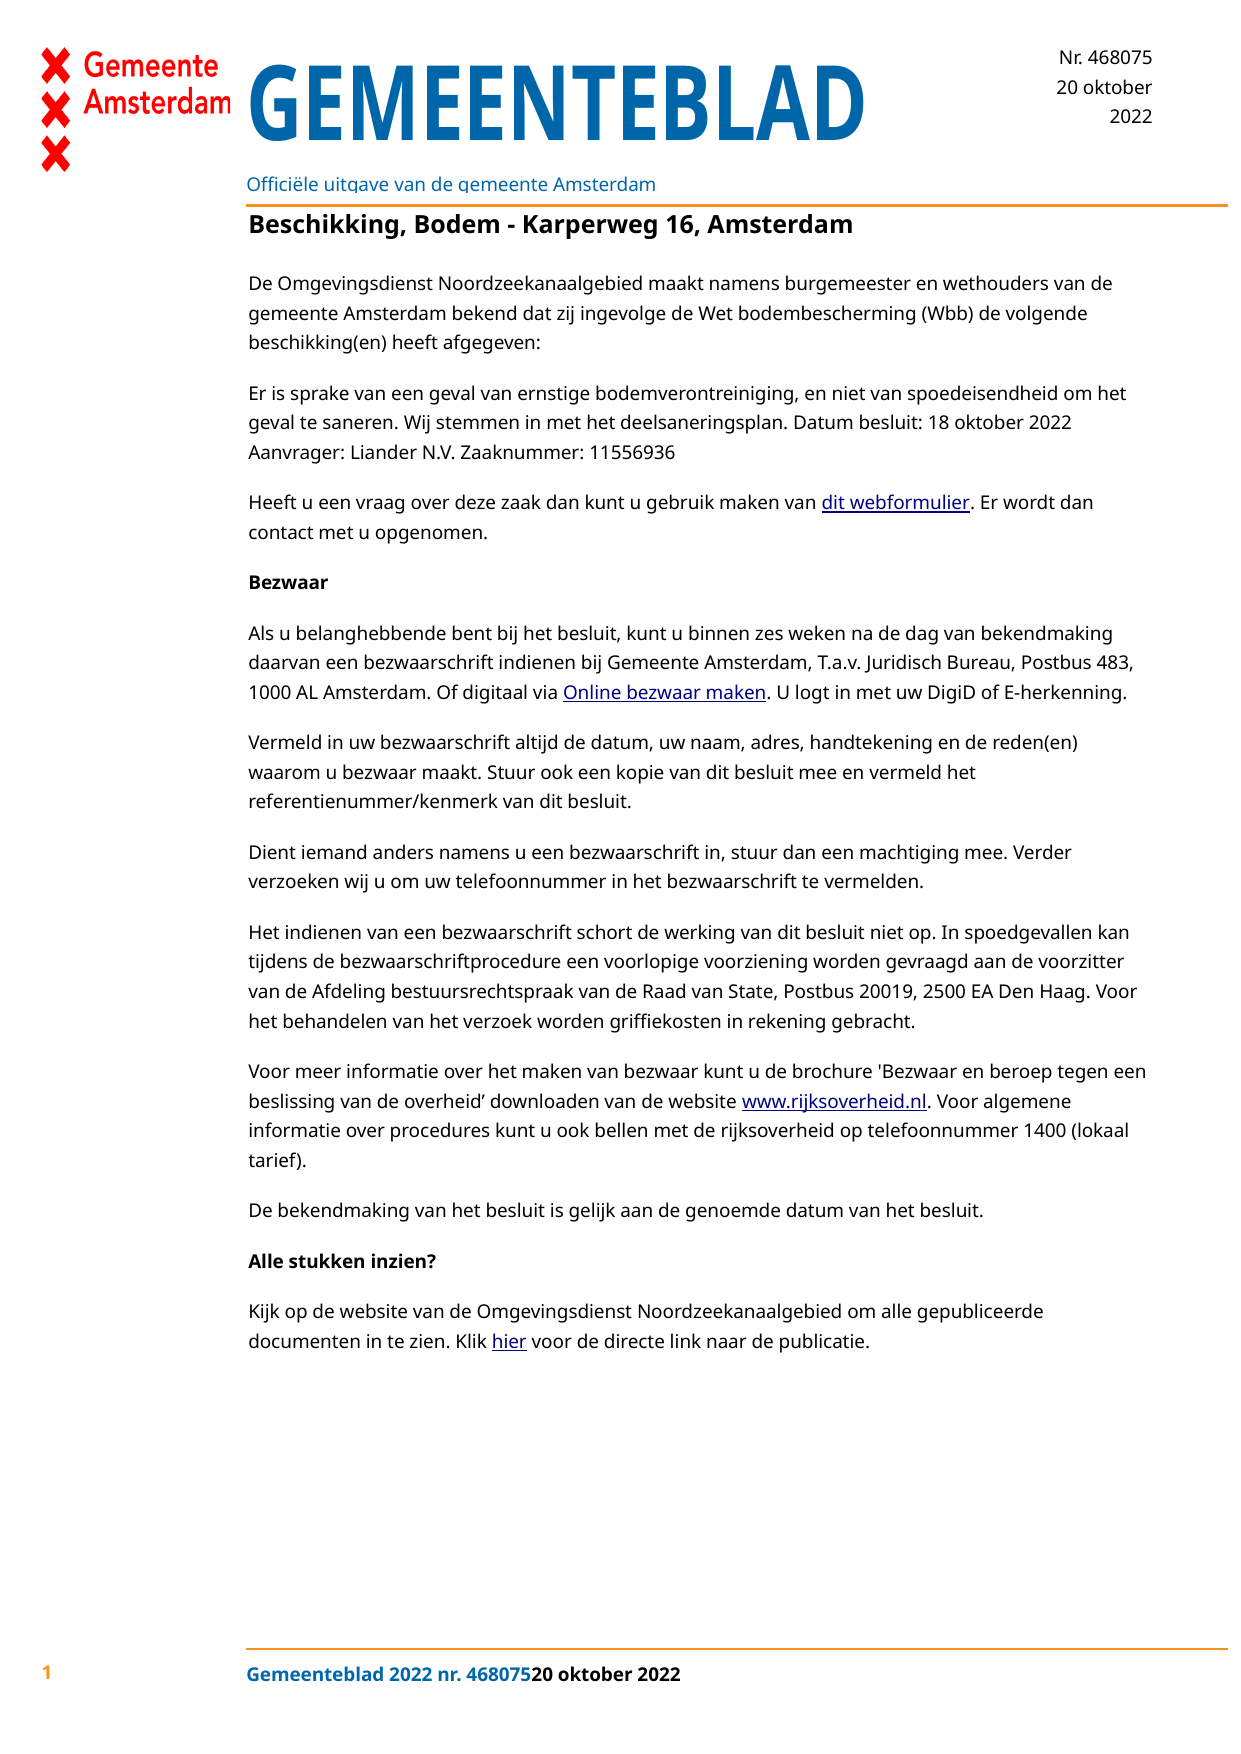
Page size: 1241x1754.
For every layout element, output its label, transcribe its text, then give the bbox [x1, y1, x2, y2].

text De bekendmaking van het besluit is gelijk aan de genoemde datum van het besluit. [248, 1197, 1152, 1223]
text Er is sprake van een geval van ernstige bodemverontreiniging, en niet van spoedeisendheid om het geval te saneren. Wij stemmen in met het deelsaneringsplan. Datum besluit: 18 oktober 2022 Aanvrager: Liander N.V. Zaaknummer: 11556936 [248, 380, 1152, 465]
text Het indienen van een bezwaarschrift schort de werking van dit besluit niet op. In spoedgevallen kan tijdens de bezwaarschriftprocedure een voorlopige voorziening worden gevraagd aan de voorzitter van de Afdeling bestuursrechtspraak van de Raad van State, Postbus 20019, 2500 EA Den Haag. Voor het behandelen van het verzoek worden griffiekosten in rekening gebracht. [248, 919, 1152, 1033]
text Als u belanghebbende bent bij het besluit, kunt u binnen zes weken na de dag van bekendmaking daarvan een bezwaarschrift indienen bij Gemeente Amsterdam, T.a.v. Juridisch Bureau, Postbus 483, 1000 AL Amsterdam. Of digitaal via Online bezwaar maken. U logt in met uw DigiD of E-herkenning. [248, 620, 1152, 705]
text Heeft u een vraag over deze zaak dan kunt u gebruik maken van dit webformulier. Er wordt dan contact met u opgenomen. [248, 489, 1152, 545]
text Voor meer informatie over het maken van bezwaar kunt u de brochure 'Bezwaar en beroep tegen een beslissing van de overheid’ downloaden van de website www.rijksoverheid.nl. Voor algemene informatie over procedures kunt u ook bellen met de rijksoverheid op telefoonnummer 1400 (lokaal tarief). [248, 1058, 1152, 1173]
picture [41, 47, 231, 172]
text Vermeld in uw bezwaarschrift altijd de datum, uw naam, adres, handtekening en de reden(en) waarom u bezwaar maakt. Stuur ook een kopie van dit besluit mee en vermeld het referentienummer/kenmerk van dit besluit. [248, 729, 1152, 814]
text De Omgevingsdienst Noordzeekanaalgebied maakt namens burgemeester en wethouders van de gemeente Amsterdam bekend dat zij ingevolge de Wet bodembescherming (Wbb) de volgende beschikking(en) heeft afgegeven: [248, 270, 1152, 355]
text Bezwaar [248, 569, 1152, 595]
text Beschikking, Bodem - Karperweg 16, Amsterdam [248, 207, 1152, 241]
text Dient iemand anders namens u een bezwaarschrift in, stuur dan een machtiging mee. Verder verzoeken wij u om uw telefoonnummer in het bezwaarschrift te vermelden. [248, 839, 1152, 894]
text Alle stukken inzien? [248, 1248, 1152, 1273]
text Kijk op de website van de Omgevingsdienst Noordzeekanaalgebied om alle gepubliceerde documenten in te zien. Klik hier voor de directe link naar de publicatie. [248, 1298, 1152, 1353]
